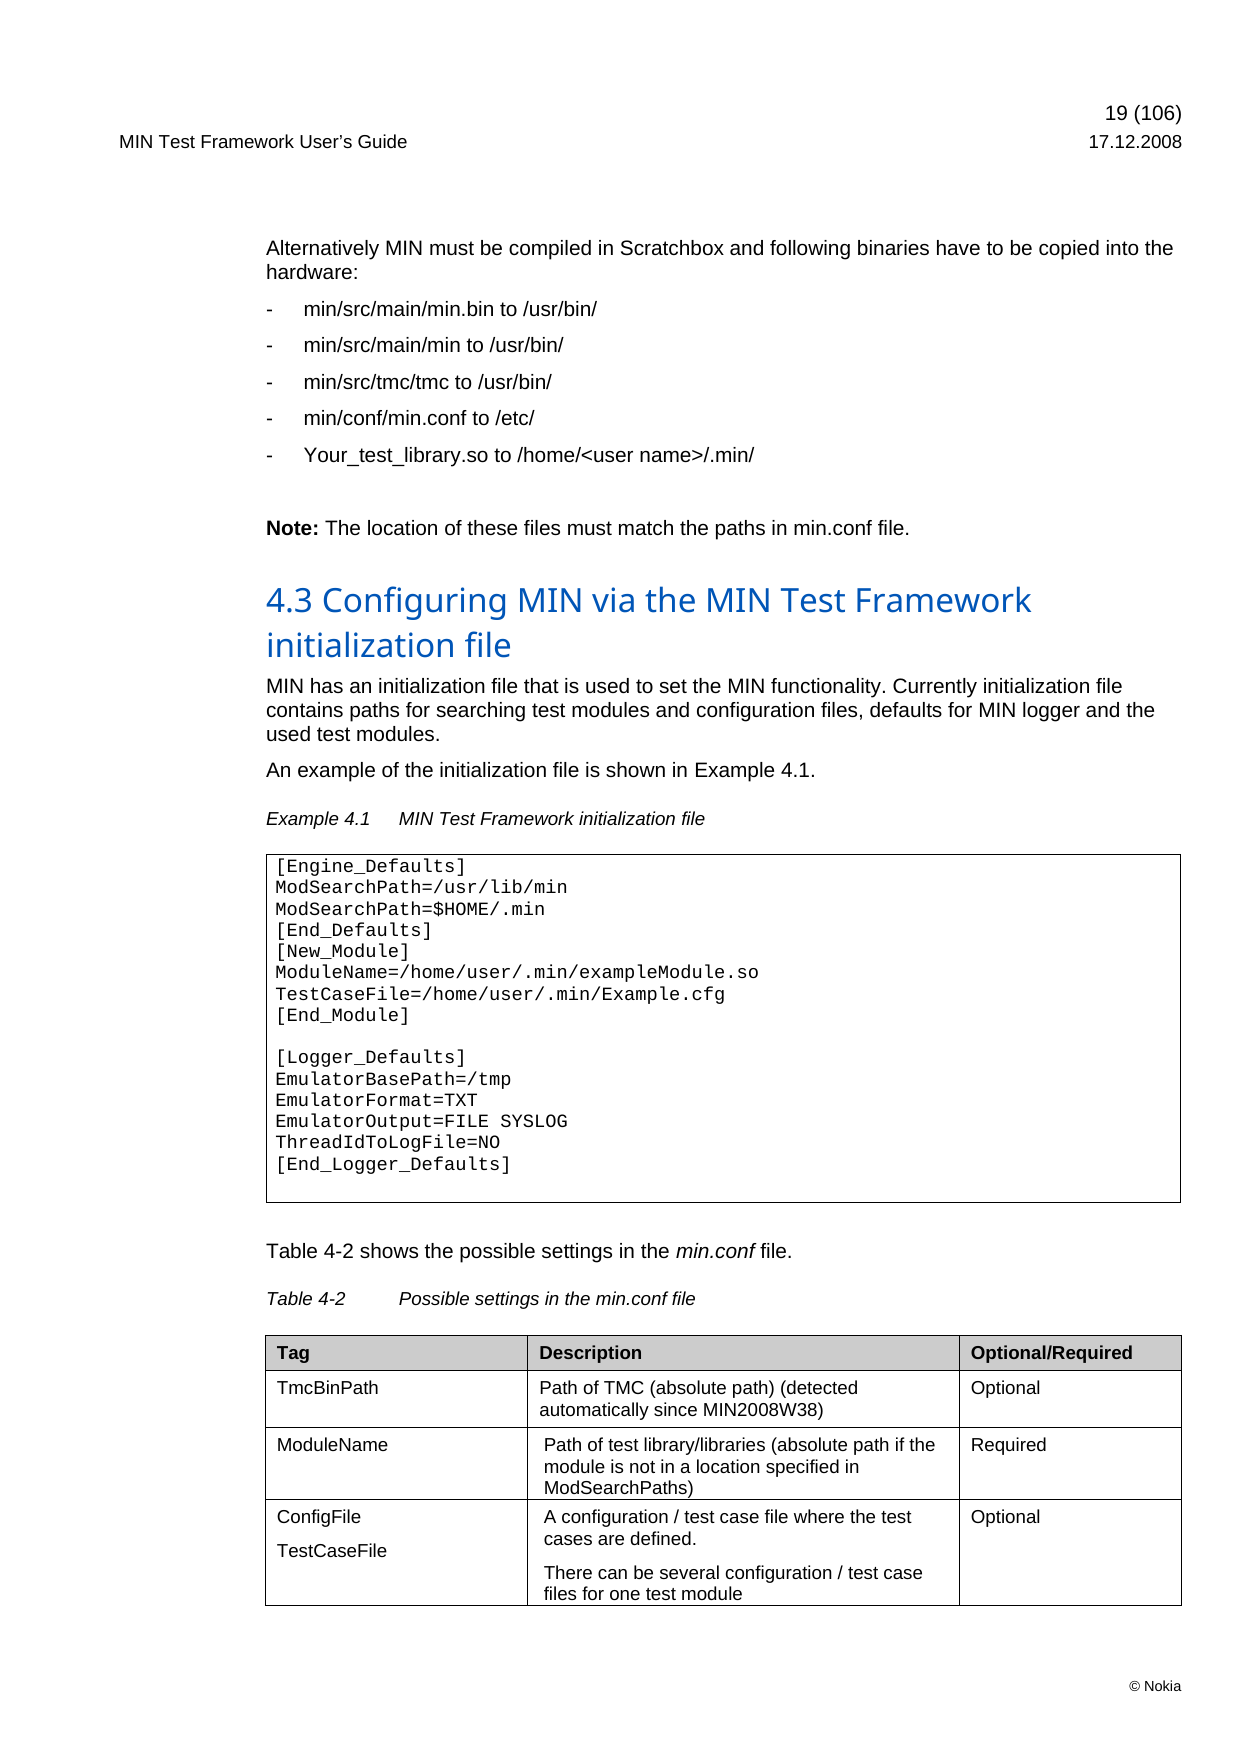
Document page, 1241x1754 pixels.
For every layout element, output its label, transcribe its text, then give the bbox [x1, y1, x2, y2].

text An example of the initialization file is shown in Example 4.1. [266, 758, 1181, 782]
text Alternatively MIN must be compiled in Scratchbox and following binaries have to be copied into the hardware: [266, 236, 1181, 284]
table_cell Required [960, 1428, 1181, 1498]
list min/conf/min.conf to /etc/ [266, 406, 1181, 430]
text Table 4-2 Possible settings in the min.conf file [266, 1288, 1181, 1310]
table_cell A configuration / test case file where the test cases are defined. There can be several configuration / test case files for one test module [528, 1500, 959, 1604]
text [End_Module] [267, 1003, 1180, 1027]
text TestCaseFile=/home/user/.min/Example.cfg [267, 981, 1180, 1003]
table_cell Optional [960, 1371, 1181, 1427]
text [Logger_Defaults] [267, 1045, 1180, 1066]
table_cell ModuleName [266, 1428, 527, 1498]
subtitle Configuring MIN via the MIN Test Framework initialization file [266, 577, 1181, 668]
table_header Optional/Required [960, 1336, 1181, 1370]
list min/src/main/min to /usr/bin/ [266, 333, 1181, 357]
text EmulatorOutput=FILE SYSLOG [267, 1109, 1180, 1130]
list Your_test_library.so to /home/<user name>/.min/ [266, 442, 1181, 466]
list min/src/tmc/tmc to /usr/bin/ [266, 369, 1181, 393]
table_cell Optional [960, 1500, 1181, 1604]
list min/src/main/min.bin to /usr/bin/ [266, 297, 1181, 321]
text [New_Module] [267, 939, 1180, 960]
text ModuleName=/home/user/.min/exampleModule.so [267, 960, 1180, 981]
table_cell ConfigFile TestCaseFile [266, 1500, 527, 1604]
text ThreadIdToLogFile=NO [267, 1130, 1180, 1151]
text ModSearchPath=/usr/lib/min [267, 875, 1180, 896]
text Example 4.1 MIN Test Framework initialization file [266, 807, 1181, 829]
text EmulatorBasePath=/tmp [267, 1066, 1180, 1088]
text [End_Logger_Defaults] [267, 1151, 1180, 1176]
text ModSearchPath=$HOME/.min [267, 896, 1180, 918]
text Note: The location of these files must match the paths in min.conf file. [266, 515, 1181, 539]
text MIN has an initialization file that is used to set the MIN functionality. Currently initialization file contains paths for searching test modules and configuration files, defaults for MIN logger and the used test modules. [266, 674, 1181, 746]
table_header Tag [266, 1336, 527, 1370]
table_cell Path of TMC (absolute path) (detected automatically since MIN2008W38) [528, 1371, 959, 1427]
table_cell TmcBinPath [266, 1371, 527, 1427]
table_cell Path of test library/libraries (absolute path if the module is not in a location specified in ModSearchPaths) [528, 1428, 959, 1498]
text [Engine_Defaults] [267, 855, 1180, 875]
text [End_Defaults] [267, 918, 1180, 939]
text EmulatorFormat=TXT [267, 1088, 1180, 1109]
text Table 4-2 shows the possible settings in the min.conf file. [266, 1239, 1181, 1263]
table_header Description [528, 1336, 959, 1370]
